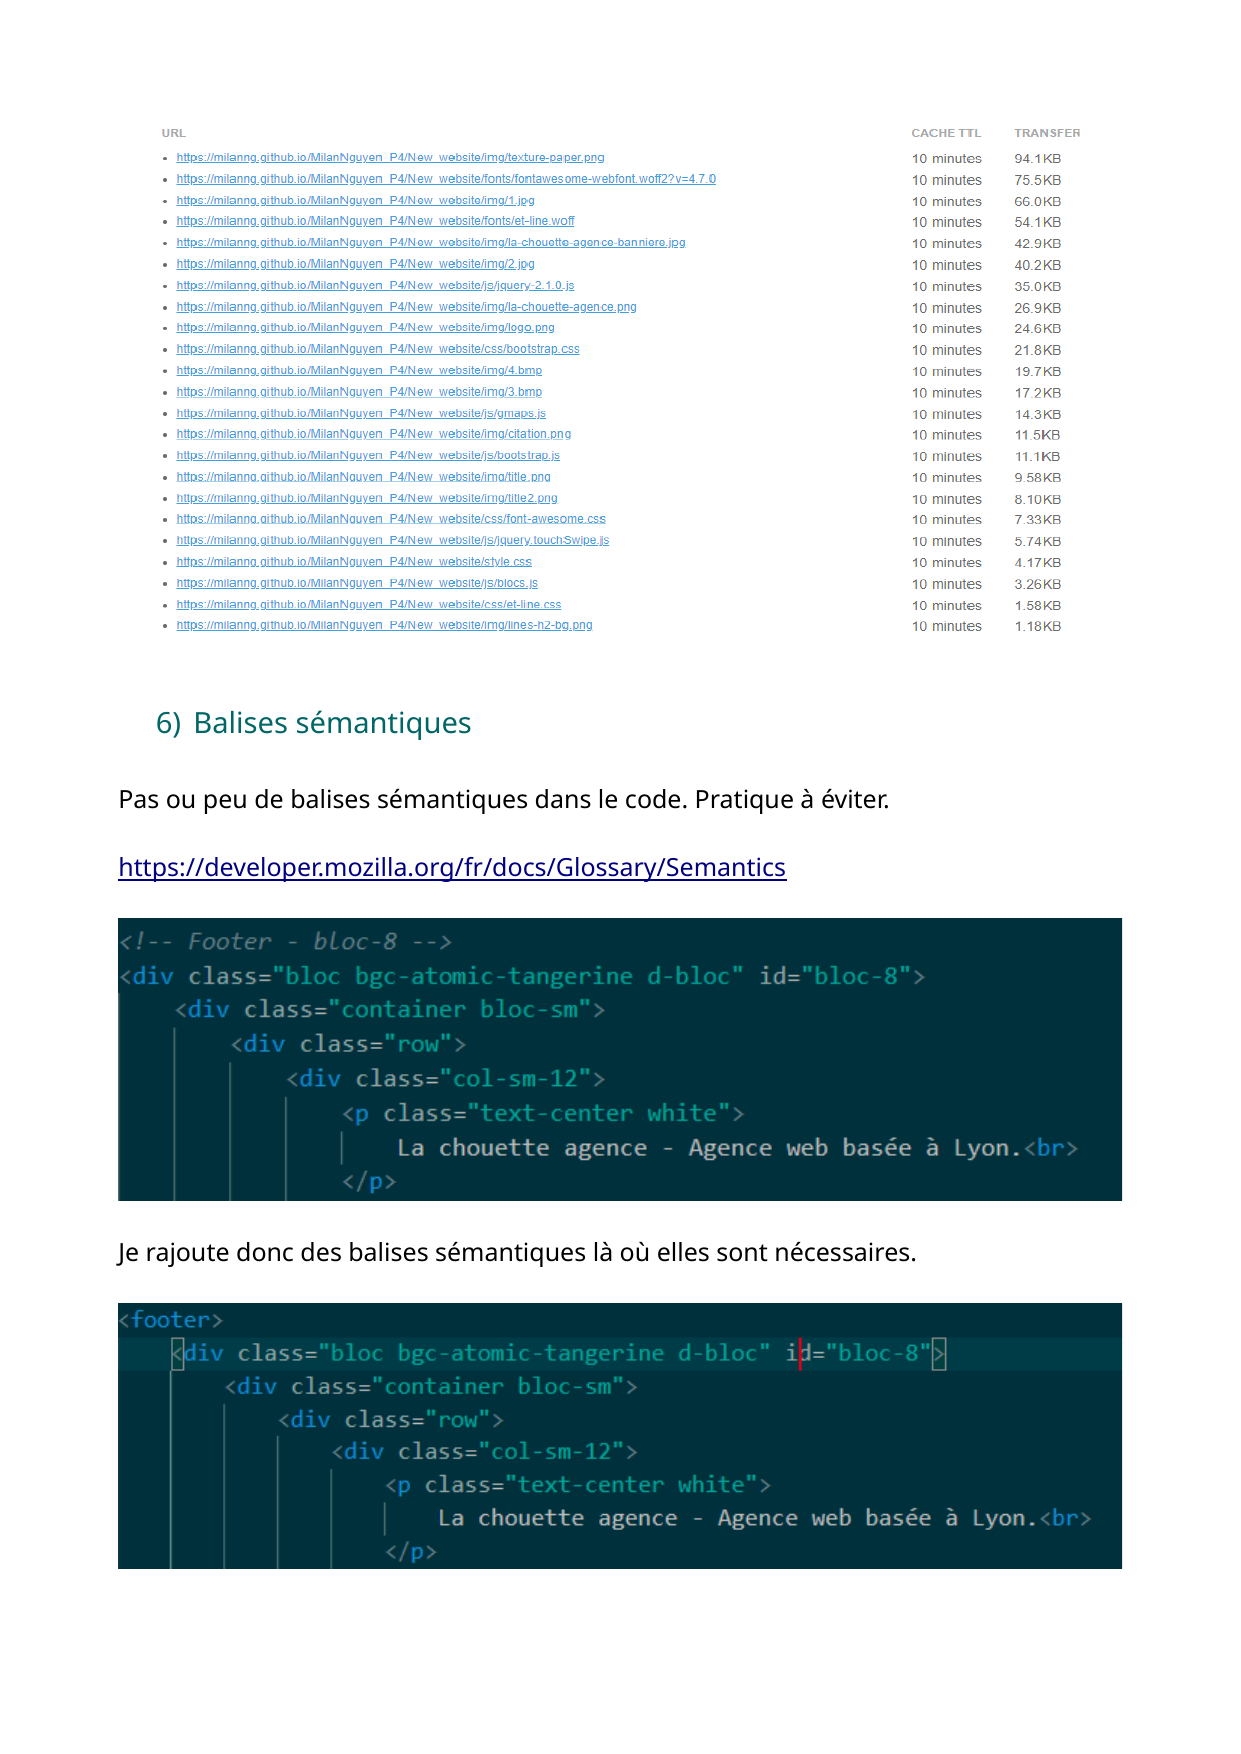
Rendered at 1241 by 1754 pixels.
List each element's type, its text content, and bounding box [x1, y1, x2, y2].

picture [628, 1447, 637, 1458]
picture [901, 966, 910, 972]
picture [947, 1514, 958, 1525]
picture [454, 1138, 508, 1155]
picture [607, 972, 616, 984]
picture [546, 1510, 570, 1525]
picture [571, 1005, 577, 1017]
picture [760, 1144, 771, 1155]
picture [455, 1416, 467, 1425]
picture [679, 1109, 688, 1121]
picture [274, 966, 283, 972]
picture [775, 966, 785, 984]
picture [205, 966, 215, 984]
picture [552, 1010, 562, 1017]
picture [160, 118, 1080, 635]
picture [693, 1105, 702, 1119]
picture [497, 1109, 507, 1121]
picture [653, 1514, 663, 1525]
picture [595, 1078, 604, 1086]
picture [507, 1475, 515, 1480]
picture [293, 1386, 301, 1394]
picture [1015, 1514, 1024, 1525]
picture [817, 966, 827, 984]
picture [360, 1410, 370, 1427]
picture [600, 1443, 610, 1459]
picture [400, 1005, 410, 1017]
picture [347, 1383, 356, 1394]
picture [345, 1109, 352, 1119]
picture [344, 1005, 354, 1017]
picture [454, 1514, 463, 1525]
picture [831, 966, 841, 984]
picture [470, 1416, 478, 1427]
picture [227, 1383, 233, 1390]
picture [387, 1034, 395, 1039]
picture [524, 972, 535, 984]
picture [190, 972, 199, 984]
picture [708, 972, 716, 984]
picture [413, 1144, 423, 1155]
picture [707, 1481, 716, 1492]
picture [399, 1139, 409, 1155]
picture [139, 932, 143, 944]
picture [308, 1377, 315, 1394]
picture [566, 1144, 592, 1160]
picture [573, 1514, 583, 1525]
picture [288, 966, 298, 984]
picture [334, 1448, 341, 1457]
picture [273, 1005, 285, 1017]
picture [246, 972, 256, 984]
picture [968, 1144, 981, 1160]
picture [245, 938, 257, 947]
list Balises sémantiques [156, 702, 1122, 742]
picture [288, 1005, 298, 1017]
picture [552, 1109, 560, 1117]
picture [736, 1481, 744, 1486]
picture [593, 1144, 604, 1155]
picture [704, 1109, 716, 1119]
picture [510, 1139, 521, 1155]
picture [547, 1383, 554, 1394]
picture [456, 1075, 465, 1086]
text https://developer.mozilla.org/fr/docs/Glossary/Semantics [118, 850, 1122, 884]
picture [120, 1315, 128, 1325]
picture [521, 1442, 529, 1459]
picture [428, 1109, 437, 1121]
picture [324, 972, 339, 984]
picture [332, 1040, 340, 1051]
picture [453, 1448, 463, 1458]
picture [387, 1383, 396, 1394]
picture [414, 1005, 423, 1017]
picture [388, 1176, 395, 1188]
picture [720, 974, 728, 984]
picture [587, 1387, 596, 1394]
picture [614, 1481, 624, 1492]
picture [372, 1005, 381, 1017]
picture [483, 972, 491, 984]
picture [628, 1382, 637, 1393]
picture [400, 1081, 410, 1086]
picture [413, 1109, 423, 1121]
picture [641, 1482, 651, 1492]
picture [626, 1477, 637, 1492]
picture [470, 972, 479, 984]
picture [427, 1410, 436, 1415]
picture [259, 938, 265, 949]
picture [524, 1105, 535, 1121]
picture [998, 1144, 1008, 1155]
picture [665, 1514, 677, 1522]
picture [886, 968, 896, 984]
picture [552, 972, 563, 988]
picture [414, 1383, 423, 1394]
picture [845, 972, 868, 984]
picture [906, 1514, 917, 1525]
picture [480, 1383, 490, 1394]
picture [358, 1171, 367, 1191]
picture [317, 1034, 322, 1051]
picture [733, 966, 743, 972]
picture [177, 1004, 185, 1016]
picture [691, 1139, 717, 1160]
picture [720, 1103, 729, 1109]
picture [480, 1481, 489, 1492]
picture [513, 968, 520, 982]
picture [927, 1144, 939, 1155]
picture [373, 1416, 383, 1427]
picture [512, 1109, 521, 1119]
picture [399, 1383, 410, 1394]
picture [387, 1480, 395, 1490]
picture [537, 1144, 549, 1155]
picture [648, 1103, 672, 1121]
picture [426, 968, 437, 984]
picture [519, 1477, 530, 1492]
picture [319, 1383, 330, 1394]
picture [467, 1487, 476, 1492]
picture [974, 1510, 984, 1525]
picture [843, 1138, 869, 1155]
picture [246, 1005, 255, 1017]
picture [442, 1111, 450, 1121]
picture [385, 933, 397, 949]
picture [345, 1179, 352, 1187]
picture [441, 1475, 450, 1492]
picture [387, 1416, 395, 1422]
picture [400, 1542, 408, 1561]
picture [496, 1416, 503, 1425]
picture [493, 1508, 542, 1525]
picture [732, 1144, 757, 1155]
picture [567, 1070, 577, 1086]
picture [787, 1144, 814, 1155]
picture [565, 1111, 577, 1119]
picture [289, 1075, 295, 1084]
picture [387, 1422, 396, 1427]
picture [534, 1482, 544, 1492]
picture [479, 1514, 489, 1525]
picture [746, 1514, 783, 1525]
picture [358, 1040, 368, 1051]
picture [234, 1042, 241, 1051]
picture [1068, 1143, 1077, 1155]
picture [920, 1514, 930, 1525]
picture [118, 1338, 1123, 1569]
picture [510, 1005, 518, 1017]
picture [561, 1384, 570, 1394]
picture [520, 1377, 527, 1394]
picture [1026, 1147, 1035, 1155]
picture [471, 1075, 479, 1085]
picture [593, 1105, 604, 1121]
picture [679, 1481, 690, 1492]
picture [496, 999, 506, 1017]
picture [302, 966, 312, 984]
picture [441, 1383, 450, 1394]
picture [260, 999, 271, 1017]
picture [539, 972, 548, 984]
picture [346, 1416, 356, 1425]
picture [400, 1103, 410, 1121]
picture [280, 1415, 288, 1425]
picture [385, 1075, 396, 1086]
picture [510, 1075, 535, 1086]
picture [762, 1480, 771, 1489]
picture [548, 1482, 554, 1490]
picture [677, 966, 689, 984]
picture [580, 972, 589, 984]
picture [817, 1138, 827, 1155]
picture [388, 1001, 395, 1015]
picture [302, 1005, 312, 1017]
picture [595, 1004, 604, 1017]
picture [762, 972, 771, 984]
picture [553, 1005, 562, 1010]
picture [218, 972, 229, 984]
picture [344, 1040, 354, 1051]
picture [841, 1508, 851, 1525]
picture [440, 1007, 452, 1015]
picture [812, 1514, 838, 1525]
picture [895, 1514, 903, 1525]
picture [600, 1514, 625, 1529]
picture [467, 1481, 475, 1487]
picture [885, 1144, 911, 1155]
picture [581, 1109, 591, 1121]
picture [371, 972, 383, 988]
picture [372, 1069, 382, 1086]
picture [330, 999, 339, 1005]
picture [450, 972, 466, 984]
picture [331, 936, 337, 949]
picture [483, 1069, 493, 1086]
picture [415, 1442, 423, 1459]
picture [956, 1139, 966, 1155]
picture [400, 1416, 408, 1422]
picture [607, 1144, 632, 1155]
picture [872, 1144, 881, 1149]
picture [718, 1144, 729, 1155]
picture [982, 1144, 994, 1155]
picture [986, 1514, 1011, 1529]
picture [565, 974, 577, 982]
picture [534, 1377, 542, 1394]
picture [414, 1081, 423, 1086]
picture [415, 1040, 438, 1051]
picture [873, 1150, 883, 1155]
picture [385, 1109, 395, 1121]
picture [122, 971, 130, 982]
picture [441, 972, 449, 984]
picture [440, 1416, 445, 1427]
picture [441, 936, 452, 949]
picture [548, 1448, 557, 1457]
text Pas ou peu de balises sémantiques dans le code. Pratique à éviter. [118, 782, 1122, 816]
picture [735, 1108, 744, 1121]
picture [525, 1005, 535, 1017]
picture [1082, 1516, 1089, 1525]
picture [357, 1075, 362, 1084]
text Je rajoute donc des balises sémantiques là où elles sont nécessaires. [118, 1235, 1122, 1269]
picture [399, 1040, 410, 1051]
picture [214, 1318, 222, 1327]
picture [554, 1070, 563, 1086]
picture [916, 971, 925, 982]
picture [719, 1510, 745, 1529]
picture [622, 974, 633, 984]
picture [454, 1481, 463, 1492]
picture [190, 933, 202, 949]
picture [455, 1005, 464, 1017]
picture [623, 1109, 631, 1121]
picture [494, 1383, 498, 1394]
picture [315, 932, 327, 949]
picture [204, 938, 215, 949]
picture [360, 1005, 368, 1017]
picture [357, 938, 366, 949]
picture [358, 966, 368, 984]
picture [524, 1139, 535, 1155]
picture [560, 1448, 570, 1459]
picture [599, 1481, 611, 1490]
picture [640, 1514, 650, 1525]
picture [608, 1111, 619, 1121]
picture [483, 999, 493, 1017]
picture [439, 1510, 450, 1525]
picture [426, 1448, 437, 1459]
picture [595, 972, 604, 984]
picture [414, 972, 423, 984]
picture [693, 966, 702, 984]
picture [723, 1477, 729, 1492]
picture [587, 1443, 597, 1459]
picture [648, 972, 655, 984]
picture [786, 1514, 797, 1525]
picture [235, 933, 241, 942]
picture [342, 938, 355, 949]
picture [400, 1451, 408, 1459]
picture [693, 1475, 698, 1492]
picture [562, 1477, 570, 1492]
picture [482, 1105, 493, 1121]
picture [440, 1144, 450, 1155]
picture [400, 1422, 410, 1427]
picture [333, 1383, 343, 1392]
picture [385, 972, 395, 980]
picture [635, 1144, 646, 1155]
picture [218, 938, 227, 949]
picture [803, 966, 812, 972]
picture [232, 972, 242, 984]
picture [427, 1005, 437, 1017]
picture [626, 1514, 637, 1525]
picture [866, 1508, 891, 1525]
picture [426, 1481, 436, 1492]
picture [454, 1383, 463, 1394]
picture [441, 1448, 449, 1459]
picture [456, 1039, 465, 1051]
